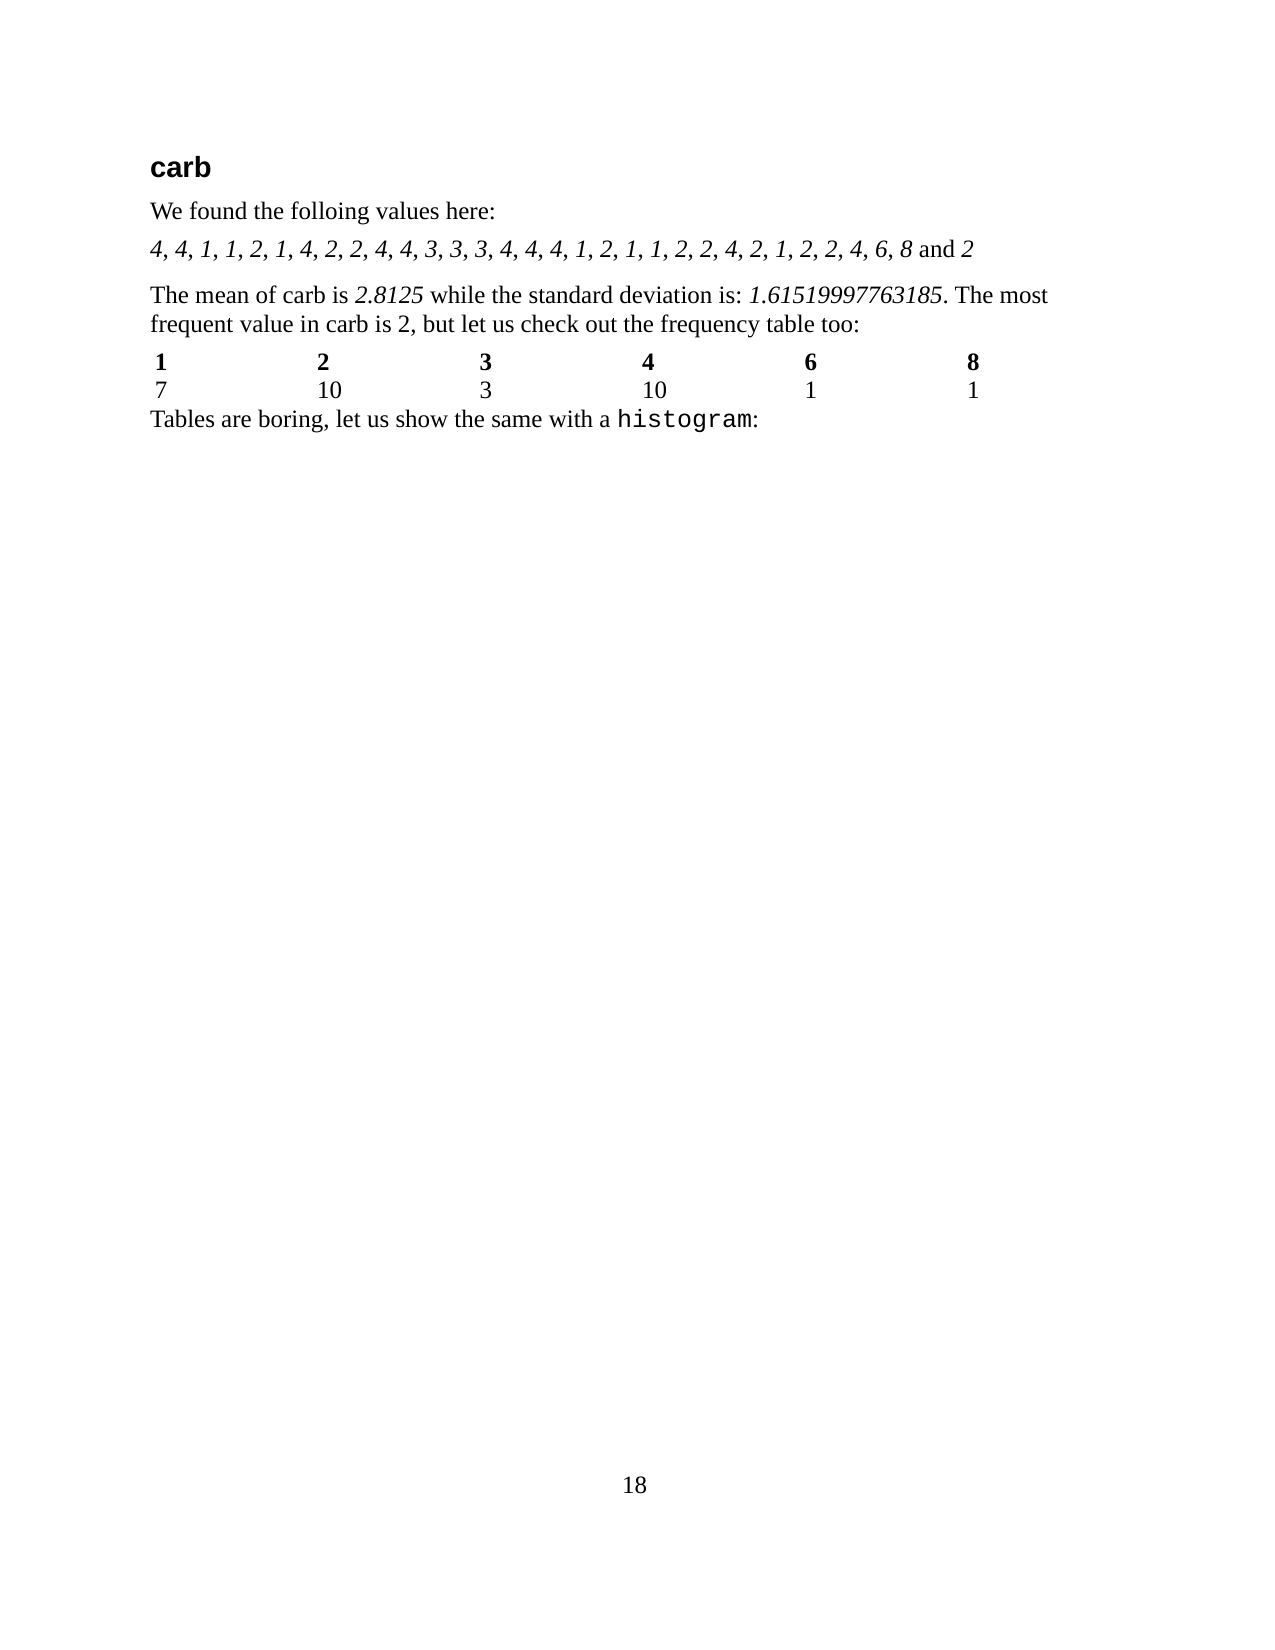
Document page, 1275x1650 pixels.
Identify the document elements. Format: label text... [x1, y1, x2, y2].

table_cell 7 [150, 376, 312, 404]
text Tables are boring, let us show the same with a histogram: [150, 404, 1125, 435]
table_header 2 [313, 347, 475, 376]
table_header 8 [963, 347, 1125, 376]
table_header 4 [638, 347, 800, 376]
table_cell 10 [638, 376, 800, 404]
table_header 6 [800, 347, 962, 376]
table_cell 3 [475, 376, 637, 404]
table_header 1 [150, 347, 312, 376]
table_cell 1 [963, 376, 1125, 404]
text The mean of carb is 2.8125 while the standard deviation is: 1.61519997763185. The most frequent value in carb is 2, but let us check out the frequency table too: [150, 280, 1125, 338]
table_cell 1 [800, 376, 962, 404]
subtitle carb [150, 150, 1125, 183]
table_header 3 [475, 347, 637, 376]
text We found the folloing values here: [150, 196, 1125, 225]
table_cell 10 [313, 376, 475, 404]
text 4, 4, 1, 1, 2, 1, 4, 2, 2, 4, 4, 3, 3, 3, 4, 4, 4, 1, 2, 1, 1, 2, 2, 4, 2, 1, 2, 2, 4, 6, 8 and 2 [150, 234, 1125, 262]
